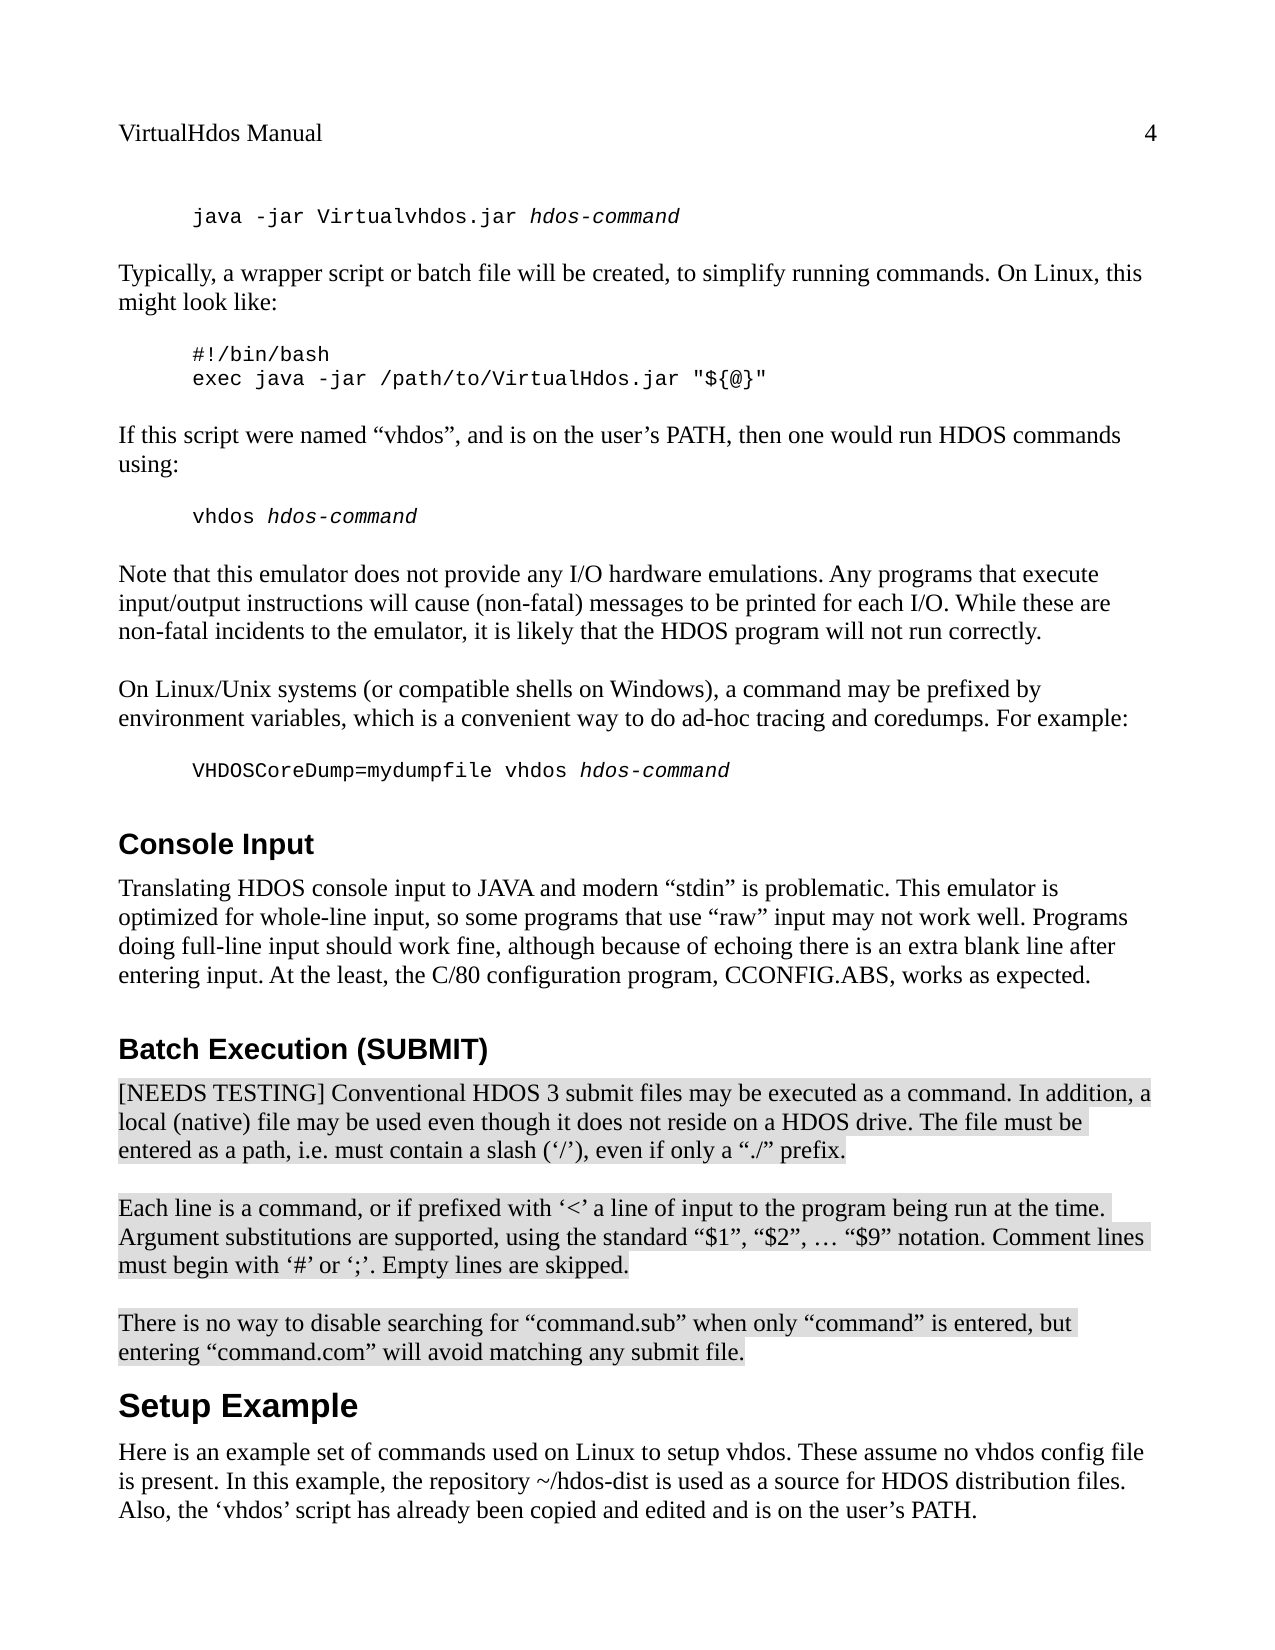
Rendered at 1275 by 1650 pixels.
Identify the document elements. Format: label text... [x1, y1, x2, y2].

text [NEEDS TESTING] Conventional HDOS 3 submit files may be executed as a command. In addition, a local (native) file may be used even though it does not reside on a HDOS drive. The file must be entered as a path, i.e. must contain a slash (‘/’), even if only a “./” prefix. [118, 1078, 1157, 1164]
text java -jar Virtualvhdos.jar hdos-command [192, 206, 1157, 229]
text exec java -jar /path/to/VirtualHdos.jar "${@}" [192, 368, 1157, 392]
text Translating HDOS console input to JAVA and modern “stdin” is problematic. This emulator is optimized for whole-line input, so some programs that use “raw” input may not work well. Programs doing full-line input should work fine, although because of echoing there is an extra blank line after entering input. At the least, the C/80 configuration program, CCONFIG.ABS, works as expected. [118, 873, 1157, 988]
subtitle Batch Execution (SUBMIT) [118, 1032, 1157, 1066]
text Each line is a command, or if prefixed with ‘<’ a line of input to the program being run at the time. Argument substitutions are supported, using the standard “$1”, “$2”, … “$9” notation. Comment lines must begin with ‘#’ or ‘;’. Empty lines are skipped. [118, 1193, 1157, 1279]
subtitle Setup Example [118, 1386, 1157, 1425]
text Here is an example set of commands used on Linux to setup vhdos. These assume no vhdos config file is present. In this example, the repository ~/hdos-dist is used as a source for HDOS distribution files. Also, the ‘vhdos’ script has already been copied and edited and is on the user’s PATH. [118, 1437, 1157, 1524]
text Note that this emulator does not provide any I/O hardware emulations. Any programs that execute input/output instructions will cause (non-fatal) messages to be printed for each I/O. While these are non-fatal incidents to the emulator, it is likely that the HDOS program will not run correctly. [118, 559, 1157, 645]
subtitle Console Input [118, 827, 1157, 861]
text vhdos hdos-command [192, 507, 1157, 530]
text VHDOSCoreDump=mydumpfile vhdos hdos-command [192, 760, 1157, 784]
text There is no way to disable searching for “command.sub” when only “command” is entered, but entering “command.com” will avoid matching any submit file. [118, 1308, 1157, 1366]
text On Linux/Unix systems (or compatible shells on Windows), a command may be prefixed by environment variables, which is a convenient way to do ad-hoc tracing and coredumps. For example: [118, 674, 1157, 731]
text Typically, a wrapper script or batch file will be created, to simplify running commands. On Linux, this might look like: [118, 258, 1157, 316]
text #!/bin/bash [192, 344, 1157, 368]
text If this script were named “vhdos”, and is on the user’s PATH, then one would run HDOS commands using: [118, 420, 1157, 478]
